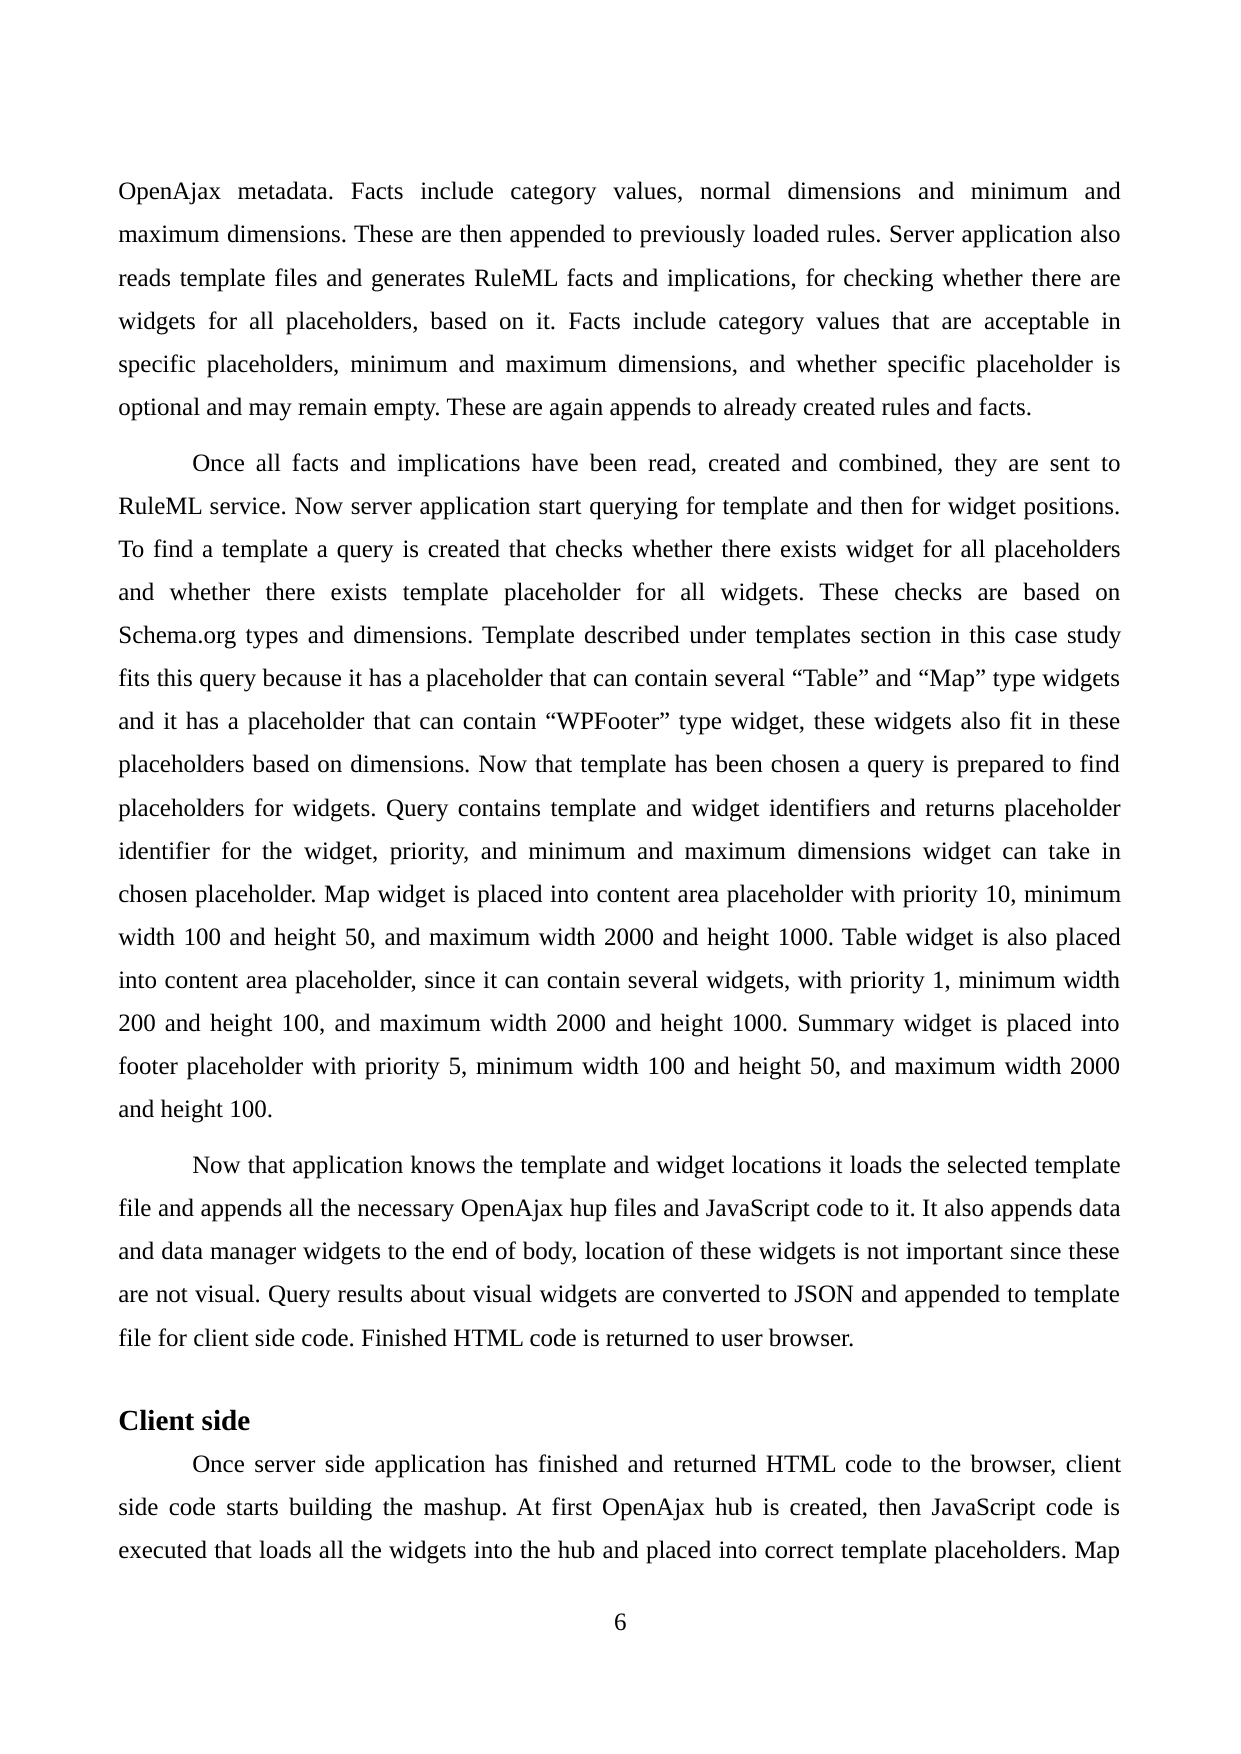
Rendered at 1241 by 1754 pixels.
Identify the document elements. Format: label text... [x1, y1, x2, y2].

text Now that application knows the template and widget locations it loads the selected template file and appends all the necessary OpenAjax hup files and JavaScript code to it. It also appends data and data manager widgets to the end of body, location of these widgets is not important since these are not visual. Query results about visual widgets are converted to JSON and appended to template file for client side code. Finished HTML code is returned to user browser. [118, 1150, 1122, 1351]
text OpenAjax metadata. Facts include category values, normal dimensions and minimum and maximum dimensions. These are then appended to previously loaded rules. Server application also reads template files and generates RuleML facts and implications, for checking whether there are widgets for all placeholders, based on it. Facts include category values that are acceptable in specific placeholders, minimum and maximum dimensions, and whether specific placeholder is optional and may remain empty. These are again appends to already created rules and facts. [118, 176, 1122, 421]
text Once all facts and implications have been read, created and combined, they are sent to RuleML service. Now server application start querying for template and then for widget positions. To find a template a query is created that checks whether there exists widget for all placeholders and whether there exists template placeholder for all widgets. These checks are based on Schema.org types and dimensions. Template described under templates section in this case study fits this query because it has a placeholder that can contain several “Table” and “Map” type widgets and it has a placeholder that can contain “WPFooter” type widget, these widgets also fit in these placeholders based on dimensions. Now that template has been chosen a query is prepared to find placeholders for widgets. Query contains template and widget identifiers and returns placeholder identifier for the widget, priority, and minimum and maximum dimensions widget can take in chosen placeholder. Map widget is placed into content area placeholder with priority 10, minimum width 100 and height 50, and maximum width 2000 and height 1000. Table widget is also placed into content area placeholder, since it can contain several widgets, with priority 1, minimum width 200 and height 100, and maximum width 2000 and height 1000. Summary widget is placed into footer placeholder with priority 5, minimum width 100 and height 50, and maximum width 2000 and height 100. [118, 448, 1122, 1123]
text Once server side application has finished and returned HTML code to the browser, client side code starts building the mashup. At first OpenAjax hub is created, then JavaScript code is executed that loads all the widgets into the hub and placed into correct template placeholders. Map [118, 1449, 1122, 1564]
subtitle Client side [118, 1403, 1122, 1437]
